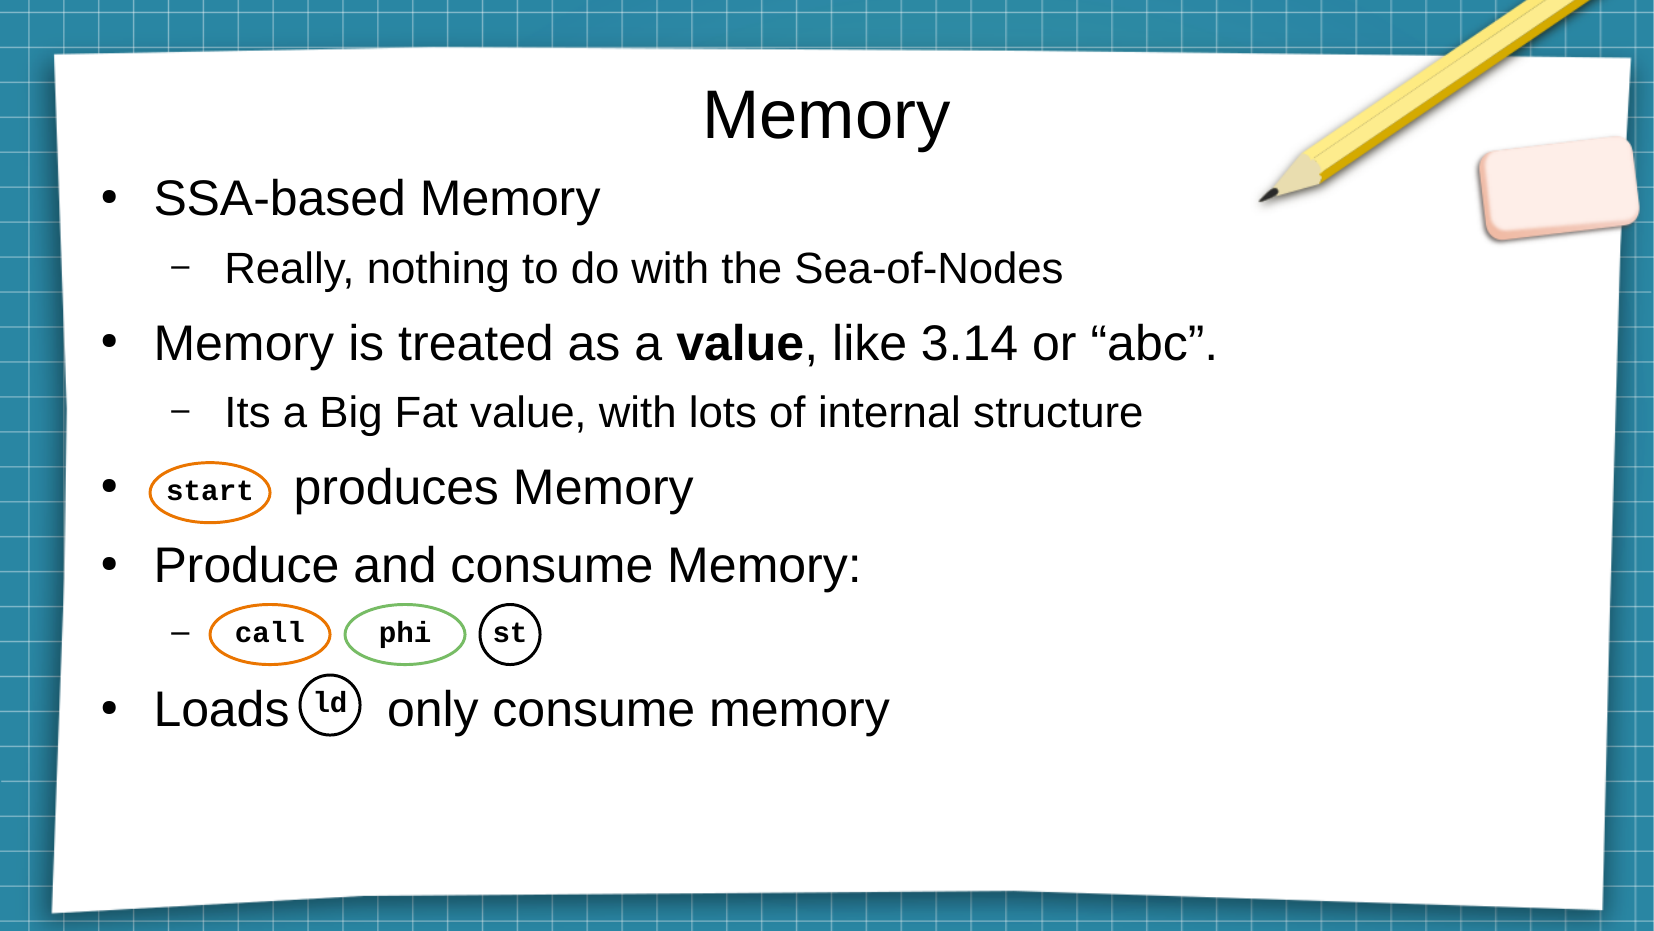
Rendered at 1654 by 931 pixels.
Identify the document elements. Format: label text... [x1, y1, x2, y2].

text_box start [150, 462, 271, 523]
text_box call [210, 604, 331, 665]
text_box phi [345, 604, 466, 665]
title Memory [82, 37, 1571, 193]
list SSA-based Memory Really, nothing to do with the Sea-of-Nodes Memory is treated as a value, like 3.14 or “abc”. Its a Big Fat value, with lots of internal structure produces Memory Produce and consume Memory: Loads only consume memory [82, 170, 1351, 841]
text_box ld [300, 675, 361, 736]
picture [0, 0, 1654, 931]
text_box st [480, 604, 541, 665]
